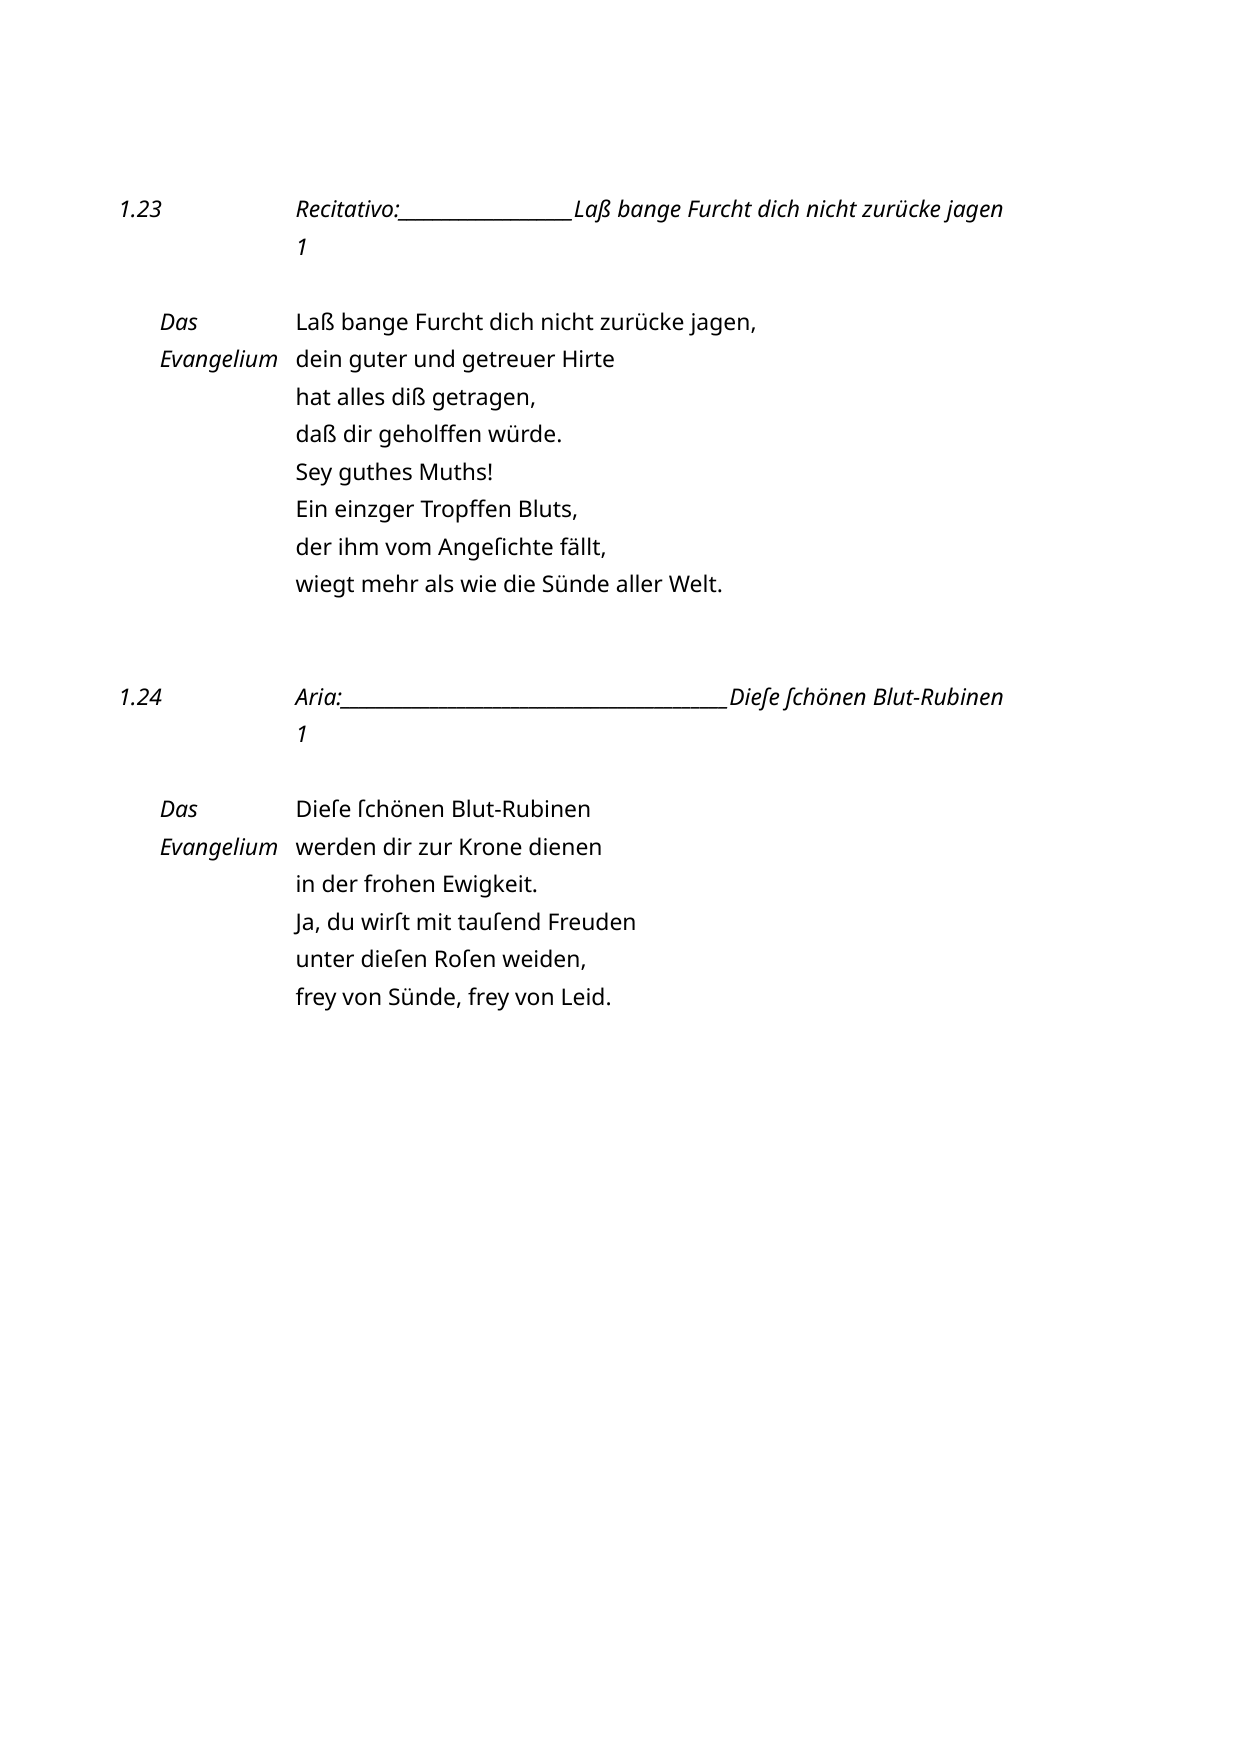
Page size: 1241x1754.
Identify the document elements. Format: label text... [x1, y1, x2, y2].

text 1.23 Recitativo: Laß bange Furcht dich nicht zurücke jagen 1 Das Laß bange Furcht dich nicht zurücke jagen, Evangelium dein guter und getreuer Hirte hat alles diß getragen, daß dir geholffen würde. Sey guthes Muths! Ein einzger Tropffen Bluts, der ihm vom Angeſichte fällt, wiegt mehr als wie die Sünde aller Welt. [118, 193, 1004, 599]
text 1.24 Aria: Dieſe ſchönen Blut-Rubinen 1 Das Dieſe ſchönen Blut-Rubinen Evangelium werden dir zur Krone dienen in der frohen Ewigkeit. Ja, du wirſt mit tauſend Freuden unter dieſen Roſen weiden, frey von Sünde, frey von Leid. [118, 681, 1004, 1012]
